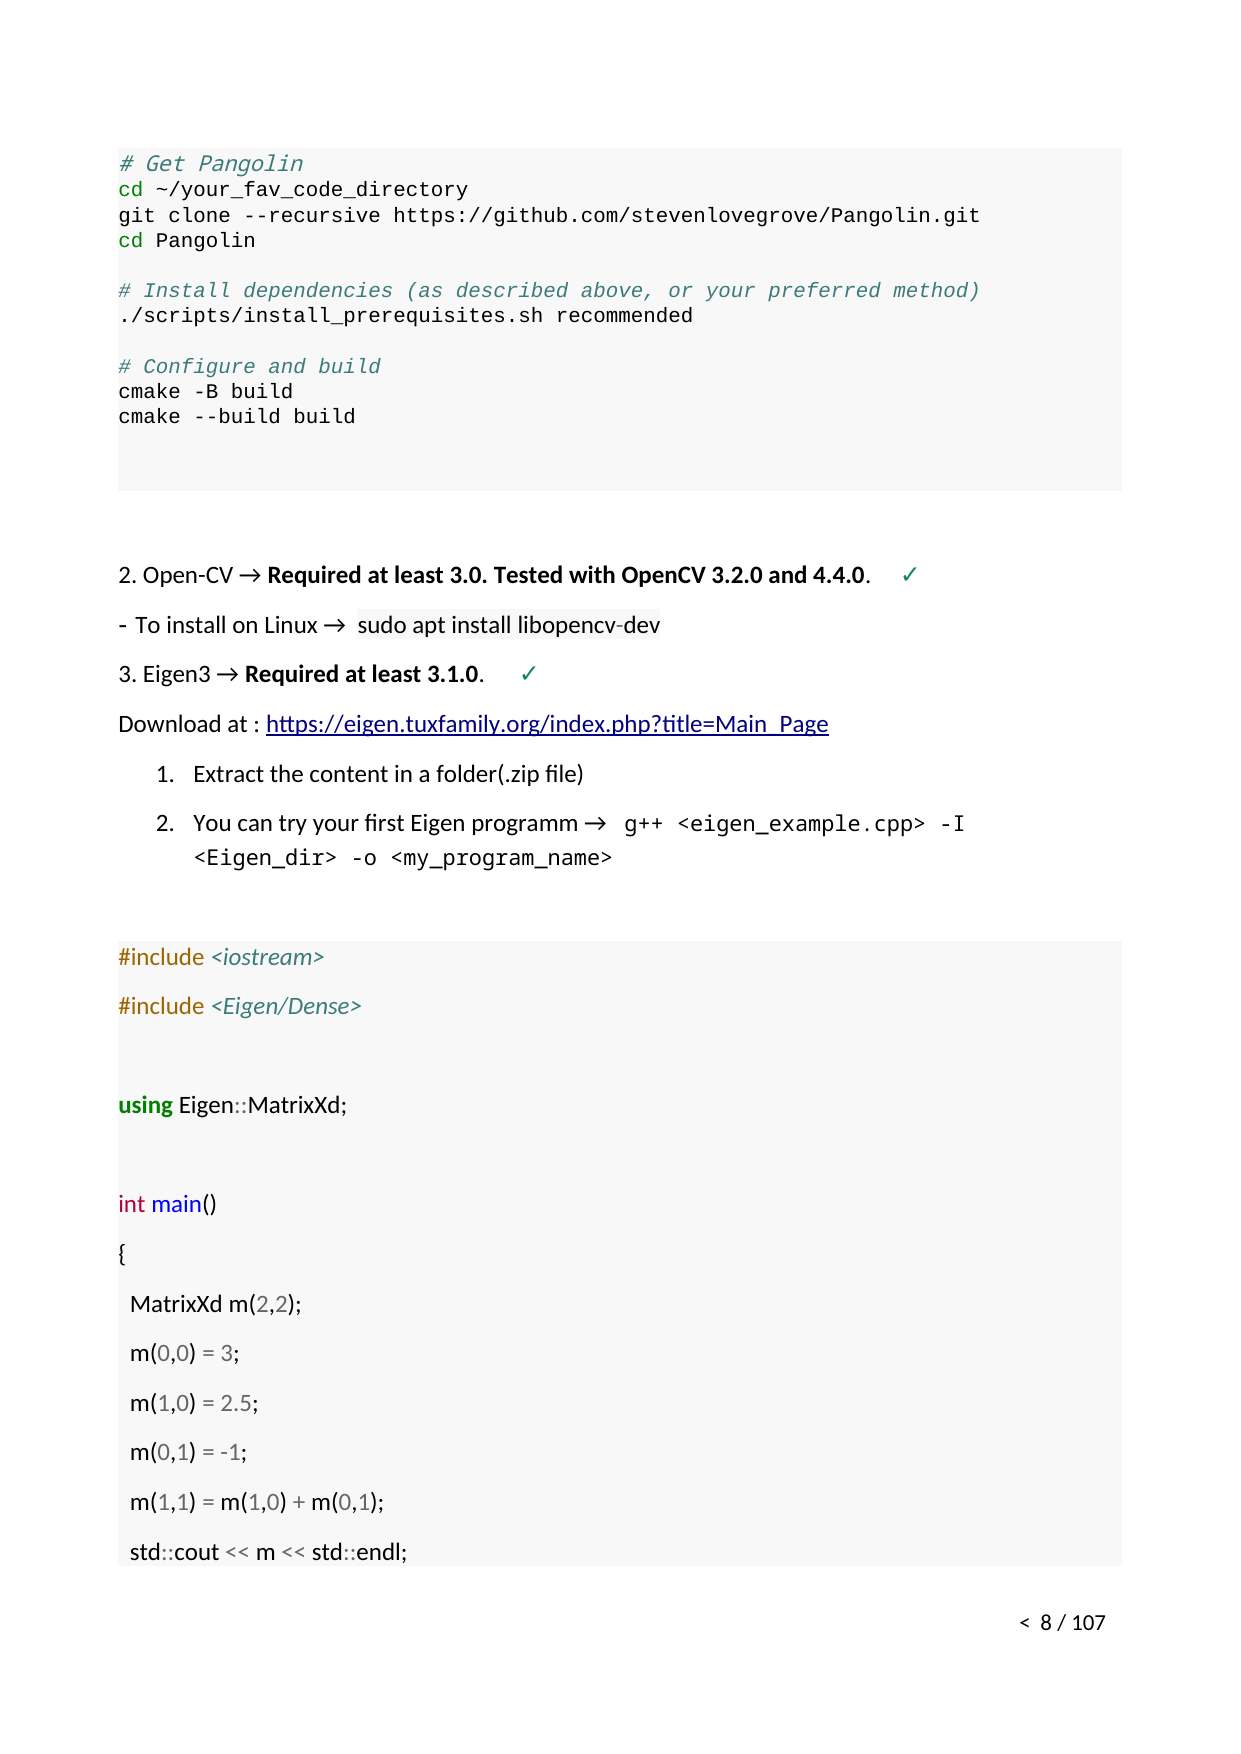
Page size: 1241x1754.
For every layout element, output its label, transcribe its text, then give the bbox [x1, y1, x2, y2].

text # Get Pangolin [118, 148, 1122, 177]
text cmake --build build [118, 406, 1122, 430]
text # Install dependencies (as described above, or your preferred method) [118, 280, 1122, 304]
text cd Pangolin [118, 230, 1122, 253]
text 3. Eigen3 → Required at least 3.1.0. ✓ [118, 658, 1122, 689]
text m(0,1) = -1; [118, 1436, 1122, 1467]
text - To install on Linux → sudo apt install libopencv-dev [118, 609, 1122, 639]
list You can try your first Eigen programm → g++ <eigen_example.cpp> -I <Eigen_dir> -o <my_program_name> [156, 807, 1122, 872]
text Download at : https://eigen.tuxfamily.org/index.php?title=Main_Page [118, 708, 1122, 739]
list Extract the content in a folder(.zip file) [156, 758, 1122, 788]
text MatrixXd m(2,2); [118, 1288, 1122, 1318]
text ./scripts/install_prerequisites.sh recommended [118, 306, 1122, 329]
text #include <Eigen/Dense> [118, 990, 1122, 1021]
text m(0,0) = 3; [118, 1337, 1122, 1368]
text # Configure and build [118, 356, 1122, 379]
text cd ~/your_fav_code_directory [118, 179, 1122, 203]
text { [118, 1238, 1122, 1269]
text cmake -B build [118, 381, 1122, 405]
text using Eigen::MatrixXd; [118, 1089, 1122, 1120]
text int main() [118, 1188, 1122, 1219]
text m(1,1) = m(1,0) + m(0,1); [118, 1486, 1122, 1517]
text 2. Open-CV → Required at least 3.0. Tested with OpenCV 3.2.0 and 4.4.0. ✓ [118, 559, 1122, 590]
text m(1,0) = 2.5; [118, 1387, 1122, 1417]
text git clone --recursive https://github.com/stevenlovegrove/Pangolin.git [118, 205, 1122, 228]
text #include <iostream> [118, 941, 1122, 971]
text std::cout << m << std::endl; [118, 1536, 1122, 1566]
